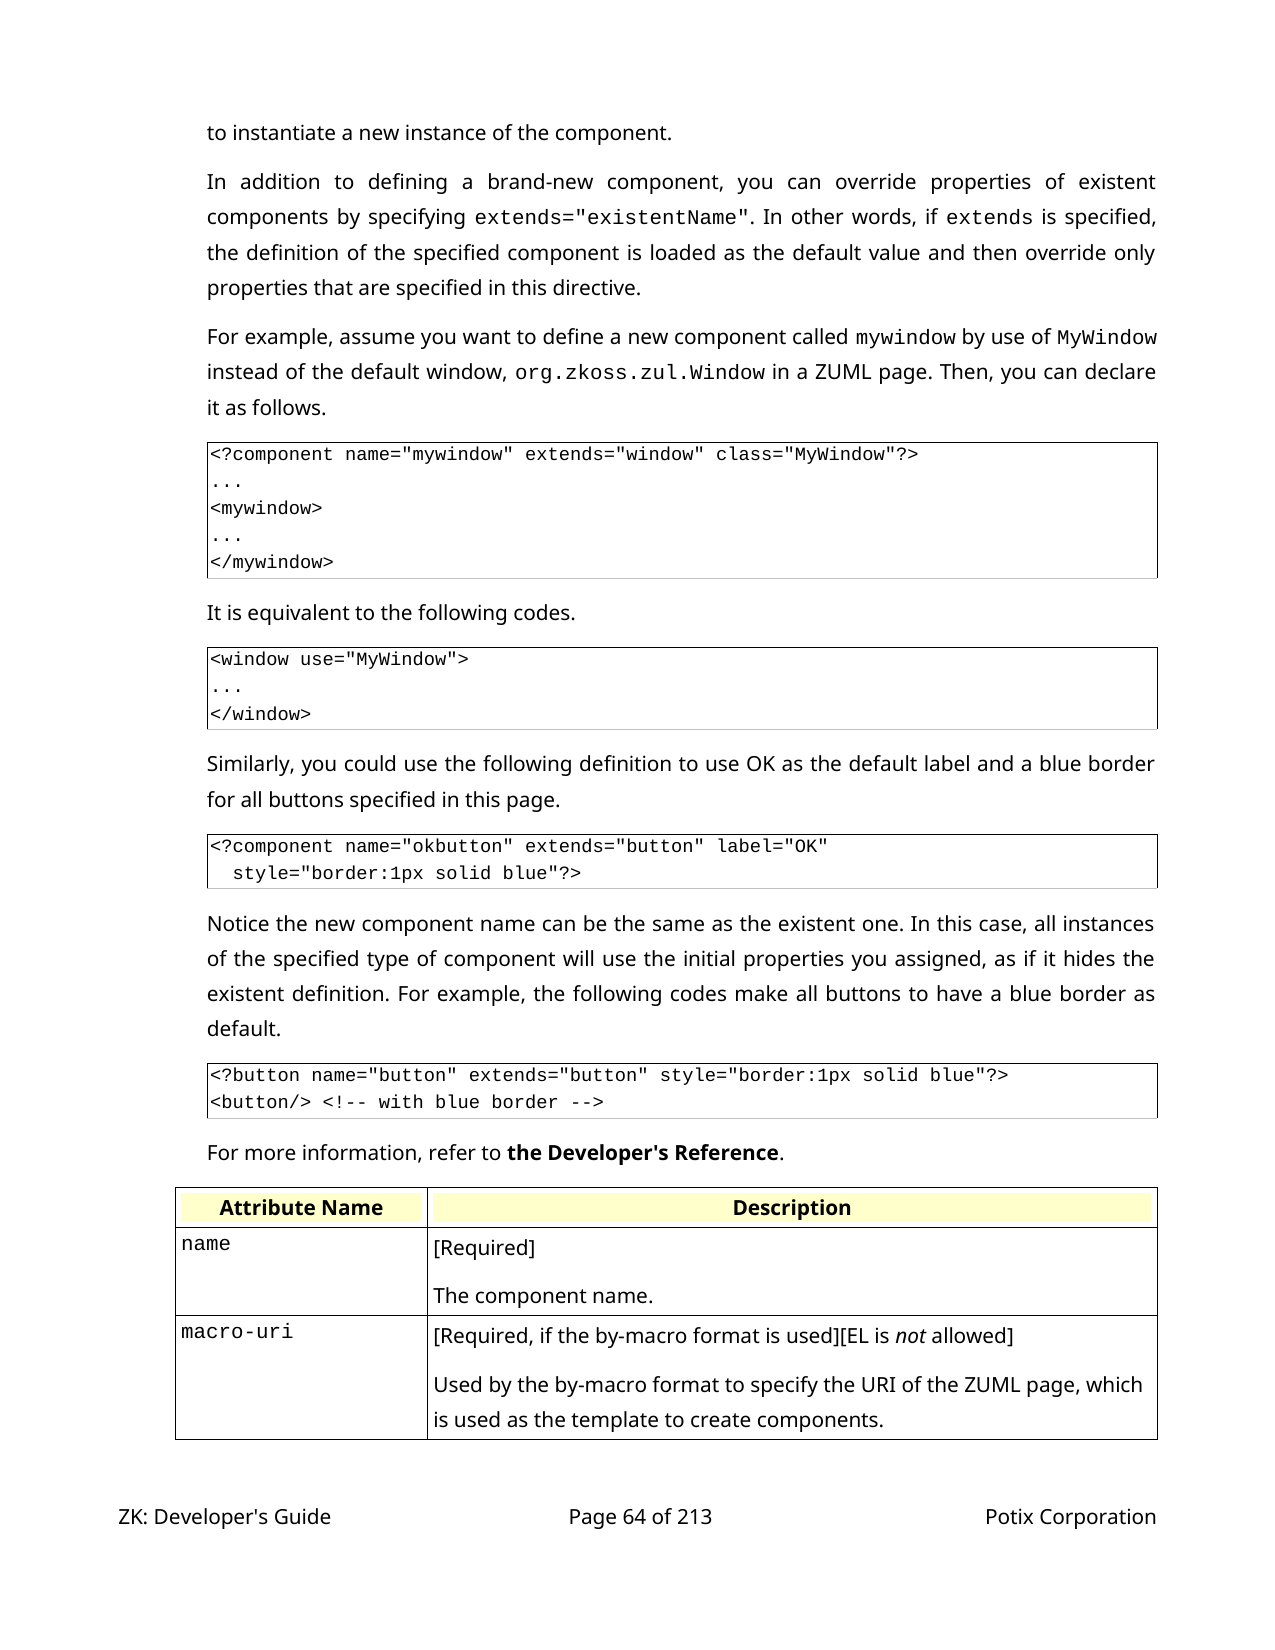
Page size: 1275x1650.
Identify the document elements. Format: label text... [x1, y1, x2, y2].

text <window use="MyWindow"> [208, 648, 1157, 671]
text ... [208, 469, 1157, 493]
text <?button name="button" extends="button" style="border:1px solid blue"?> [208, 1064, 1157, 1087]
table_cell name [176, 1228, 427, 1315]
table_cell [Required] The component name. [428, 1228, 1157, 1315]
text <mywindow> [208, 496, 1157, 520]
table_header Description [428, 1188, 1157, 1227]
text In addition to defining a brand-new component, you can override properties of existent components by specifying extends="existentName". In other words, if extends is specified, the definition of the specified component is loaded as the default value and then override only properties that are specified in this directive. [207, 167, 1157, 301]
text Similarly, you could use the following definition to use OK as the default label and a blue border for all buttons specified in this page. [207, 749, 1157, 813]
text ... [208, 674, 1157, 699]
text For example, assume you want to define a new component called mywindow by use of MyWindow instead of the default window, org.zkoss.zul.Window in a ZUML page. Then, you can declare it as follows. [207, 322, 1157, 421]
text <button/> <!-- with blue border --> [208, 1090, 1157, 1118]
text Notice the new component name can be the same as the existent one. In this case, all instances of the specified type of component will use the initial properties you assigned, as if it hides the existent definition. For example, the following codes make all buttons to have a blue border as default. [207, 909, 1157, 1042]
text </window> [208, 702, 1157, 729]
text It is equivalent to the following codes. [207, 598, 1157, 627]
text <?component name="mywindow" extends="window" class="MyWindow"?> [208, 443, 1157, 466]
table_cell macro-uri [176, 1316, 427, 1439]
text <?component name="okbutton" extends="button" label="OK" [208, 835, 1157, 858]
text For more information, refer to the Developer's Reference. [207, 1138, 1157, 1166]
text style="border:1px solid blue"?> [208, 861, 1157, 888]
table_header Attribute Name [176, 1188, 427, 1227]
text ... [208, 523, 1157, 547]
table_cell [Required, if the by-macro format is used][EL is not allowed] Used by the by-macro format to specify the URI of the ZUML page, which is used as the template to create components. [428, 1316, 1157, 1439]
text to instantiate a new instance of the component. [207, 118, 1157, 146]
text </mywindow> [208, 550, 1157, 578]
